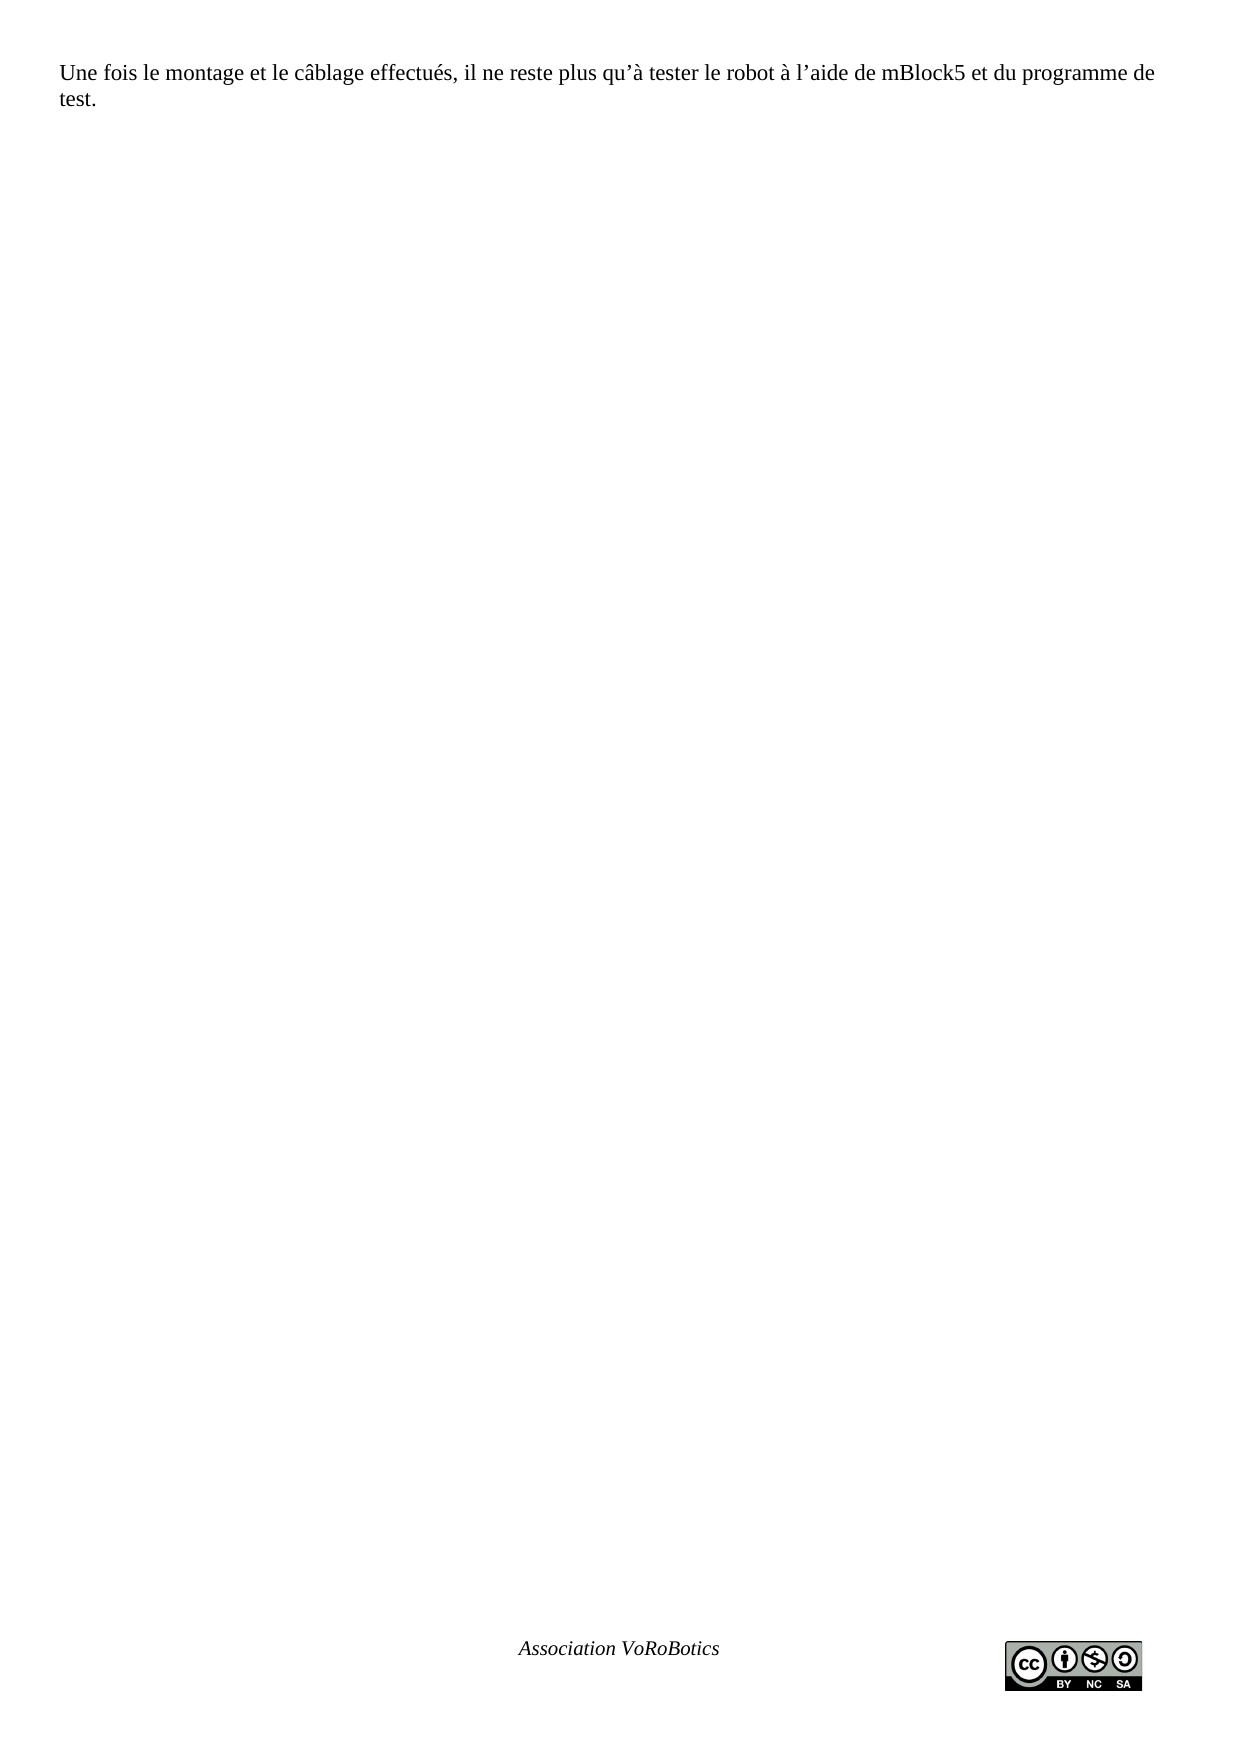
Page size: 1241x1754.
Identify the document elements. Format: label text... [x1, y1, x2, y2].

text Une fois le montage et le câblage effectués, il ne reste plus qu’à tester le robot à l’aide de mBlock5 et du programme de test. [59, 59, 1181, 112]
picture [1005, 1641, 1143, 1691]
